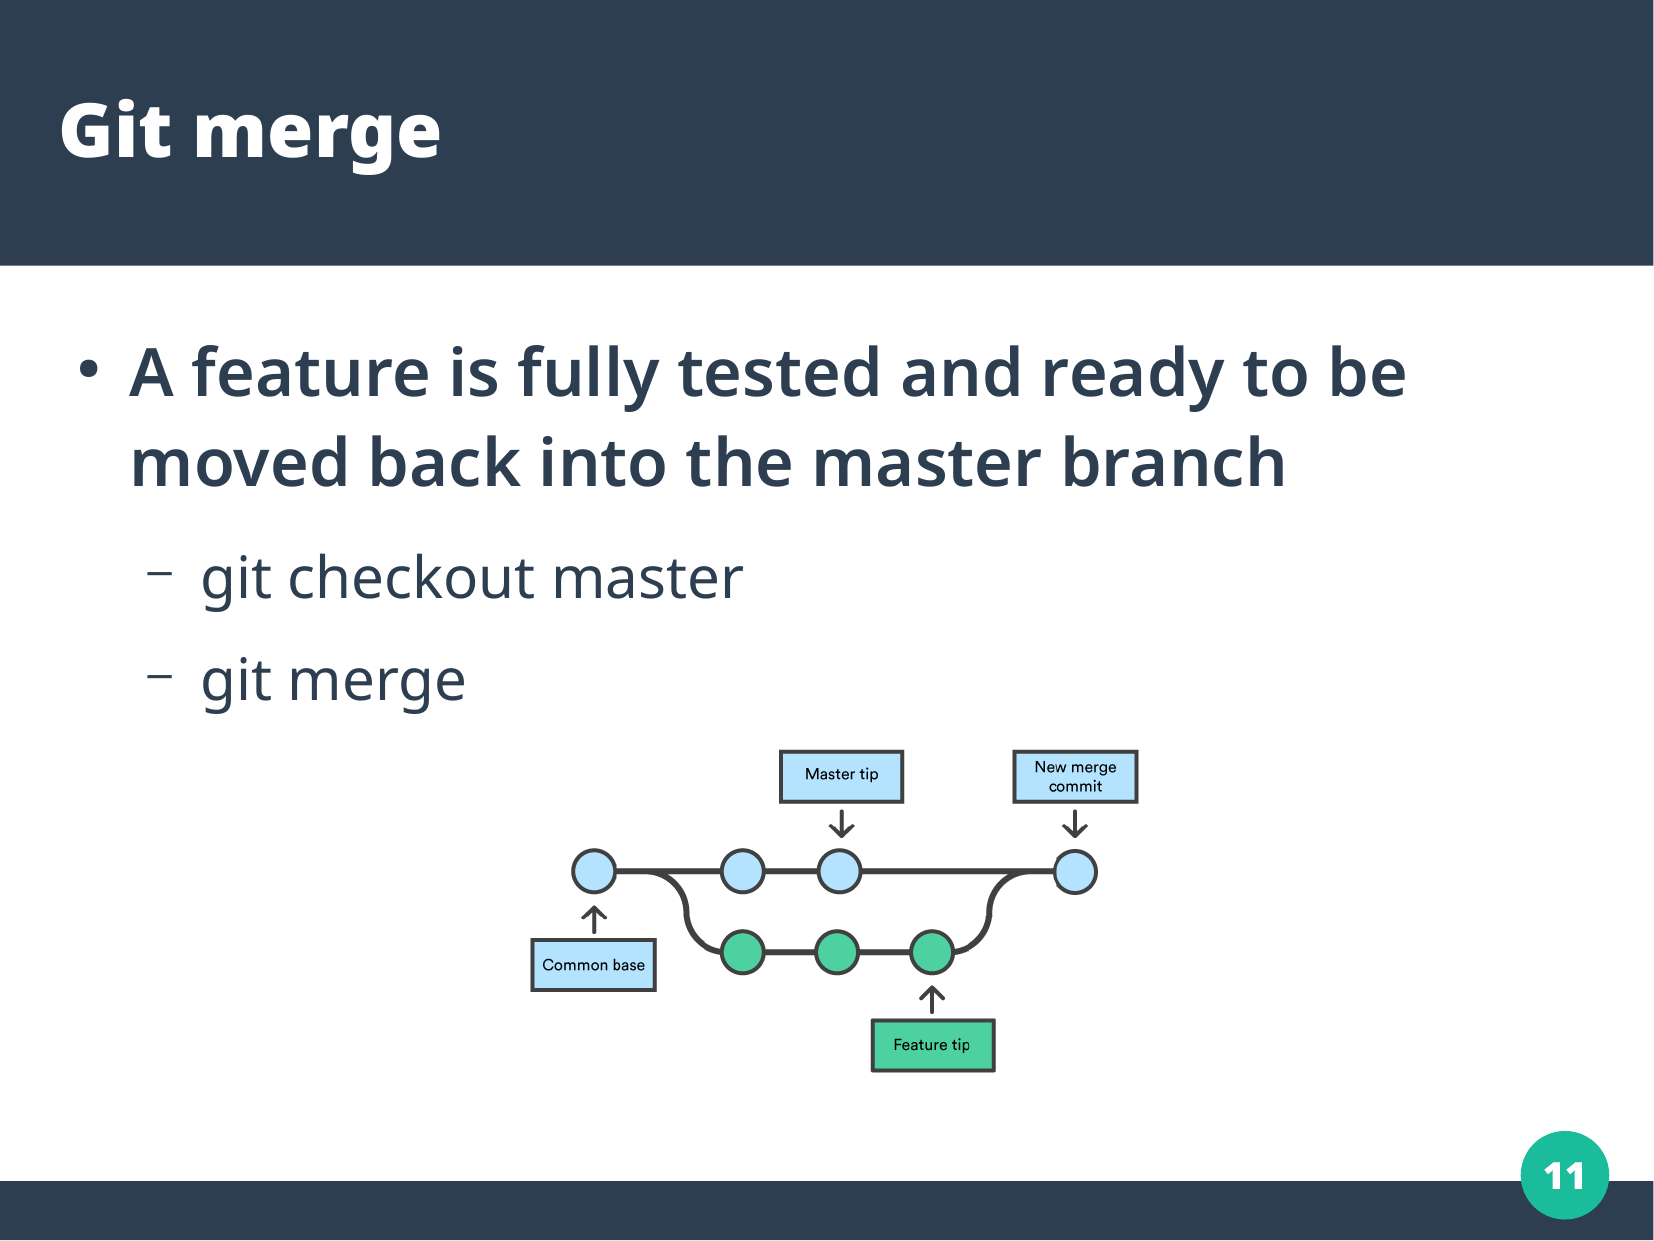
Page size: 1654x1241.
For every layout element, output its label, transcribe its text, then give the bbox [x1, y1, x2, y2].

title Git merge [59, 49, 1595, 207]
picture [441, 645, 1232, 1098]
list A feature is fully tested and ready to be moved back into the master branch git checkout master git merge [59, 324, 1595, 1152]
